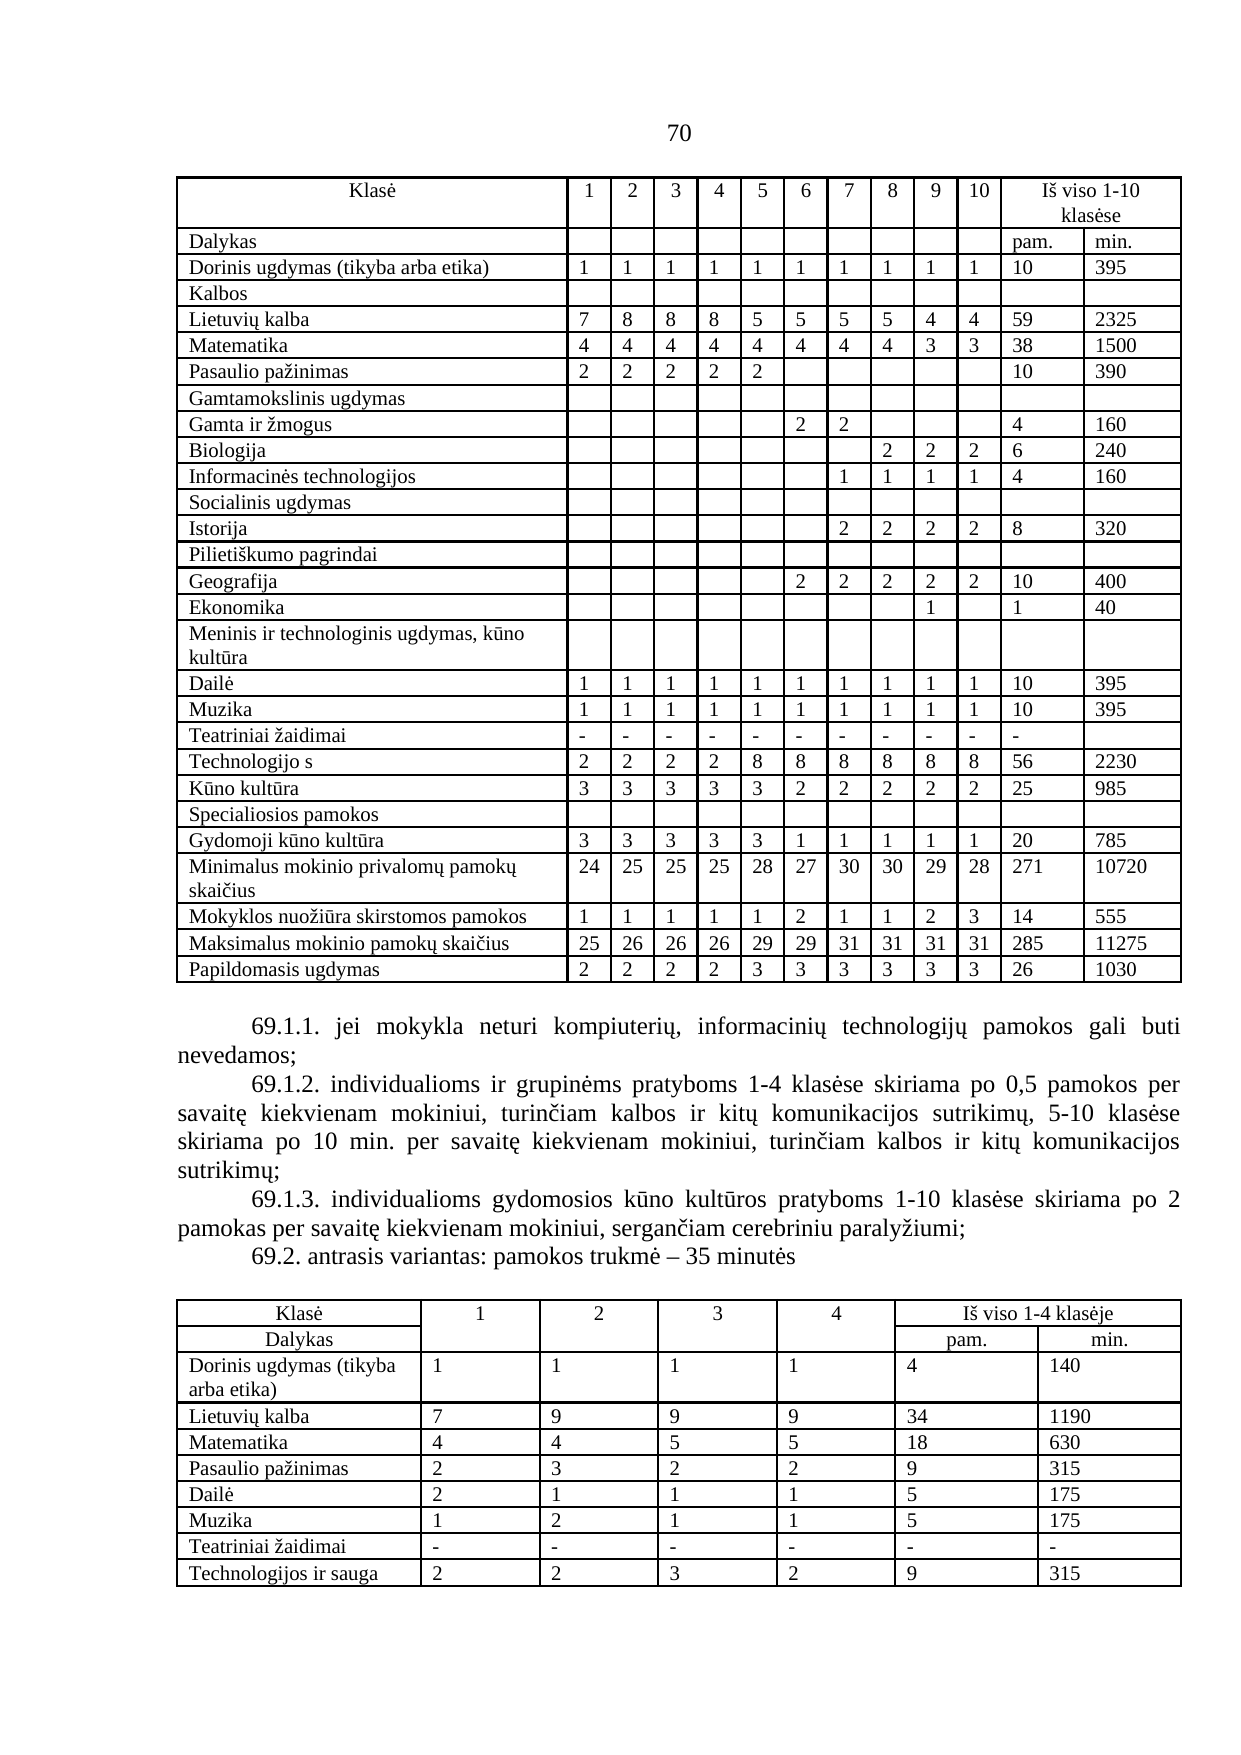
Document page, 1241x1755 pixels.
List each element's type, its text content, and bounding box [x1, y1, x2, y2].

table_cell [915, 621, 956, 669]
table_cell [699, 621, 740, 669]
table_cell [569, 229, 610, 253]
table_header 1 [422, 1301, 539, 1351]
table_cell Minimalus mokinio privalomų pamokų skaičius [178, 854, 566, 902]
table_cell [829, 595, 870, 619]
table_header 3 [655, 179, 696, 227]
table_cell [569, 621, 610, 669]
table_cell [699, 802, 740, 826]
table_cell 2 [959, 438, 1000, 462]
table_cell 2 [569, 359, 610, 383]
table_cell 3 [569, 828, 610, 852]
table_cell 9 [778, 1404, 894, 1428]
table_cell 175 [1039, 1482, 1180, 1506]
table_cell 26 [699, 930, 740, 954]
table_cell 1 [699, 671, 740, 695]
table_cell [655, 595, 696, 619]
table_cell [742, 516, 783, 540]
table_cell [699, 464, 740, 488]
table_cell 2 [699, 957, 740, 981]
table_cell 3 [829, 957, 870, 981]
table_cell 9 [541, 1404, 657, 1428]
table_cell [1085, 802, 1180, 826]
table_cell 29 [915, 854, 956, 902]
table_cell [742, 621, 783, 669]
table_cell [1002, 386, 1083, 409]
table_cell [655, 386, 696, 409]
table_cell - [659, 1534, 776, 1558]
table_cell - [1002, 723, 1083, 747]
table_cell 1 [872, 904, 913, 928]
table_cell [699, 412, 740, 436]
table_cell [1002, 281, 1083, 305]
table_cell [872, 359, 913, 383]
table_header 2 [541, 1301, 657, 1351]
table_cell 1 [699, 904, 740, 928]
table_cell Kūno kultūra [178, 776, 566, 800]
table_cell 1 [569, 255, 610, 279]
table_cell [742, 490, 783, 514]
table_cell 1 [829, 671, 870, 695]
table_cell [785, 490, 826, 514]
table_cell 27 [785, 854, 826, 902]
table_header 4 [778, 1301, 894, 1351]
table_header 8 [872, 179, 913, 227]
table_cell [699, 543, 740, 566]
table_cell 1 [829, 255, 870, 279]
table_cell 2 [915, 904, 956, 928]
table_cell - [655, 723, 696, 747]
table_cell 2 [612, 957, 653, 981]
table_cell 26 [1002, 957, 1083, 981]
table_cell 1 [959, 828, 1000, 852]
table_cell 25 [1002, 776, 1083, 800]
table_cell 3 [959, 333, 1000, 357]
table_cell [915, 229, 956, 253]
table_cell - [699, 723, 740, 747]
table_cell 56 [1002, 750, 1083, 773]
table_header Klasė [178, 179, 566, 227]
table_cell 28 [742, 854, 783, 902]
table_cell [1002, 621, 1083, 669]
table_cell 1 [959, 671, 1000, 695]
table_cell 1 [785, 255, 826, 279]
table_cell 1 [829, 904, 870, 928]
table_cell 1 [699, 697, 740, 721]
table_cell 3 [959, 957, 1000, 981]
table_cell Pasaulio pažinimas [178, 1456, 420, 1480]
table_cell 785 [1085, 828, 1180, 852]
table_cell [569, 543, 610, 566]
table_cell [785, 438, 826, 462]
table_cell 10 [1002, 359, 1083, 383]
table_cell 4 [785, 333, 826, 357]
table_cell 4 [655, 333, 696, 357]
table_cell 2 [655, 750, 696, 773]
table_cell [915, 281, 956, 305]
table_cell Dalykas [178, 1327, 420, 1351]
table_cell Kalbos [178, 281, 566, 305]
table_cell Dorinis ugdymas (tikyba arba etika) [178, 255, 566, 279]
table_cell [742, 229, 783, 253]
table_cell 1 [785, 828, 826, 852]
table_cell 10720 [1085, 854, 1180, 902]
table_cell 2 [778, 1560, 894, 1584]
table_cell [915, 802, 956, 826]
table_cell [959, 386, 1000, 409]
table_cell 6 [1002, 438, 1083, 462]
table_cell 2 [659, 1456, 776, 1480]
table_cell 4 [541, 1430, 657, 1454]
table_cell 3 [872, 957, 913, 981]
table_cell [915, 386, 956, 409]
table_cell - [915, 723, 956, 747]
table_cell 10 [1002, 569, 1083, 593]
table_header Iš viso 1-10 klasėse [1002, 179, 1180, 227]
table_cell 7 [569, 307, 610, 331]
table_cell 2 [829, 776, 870, 800]
table_cell 3 [612, 776, 653, 800]
table_cell 2 [699, 359, 740, 383]
table_cell 9 [896, 1456, 1037, 1480]
table_cell 1 [569, 697, 610, 721]
table_cell [1085, 386, 1180, 409]
table_cell 2 [778, 1456, 894, 1480]
table_header 2 [612, 179, 653, 227]
table_cell [1002, 543, 1083, 566]
table_cell 1 [541, 1482, 657, 1506]
table_cell 4 [915, 307, 956, 331]
table_cell 20 [1002, 828, 1083, 852]
table_cell 5 [742, 307, 783, 331]
table_cell [872, 412, 913, 436]
table_cell 2 [422, 1456, 539, 1480]
table_cell 1 [778, 1482, 894, 1506]
table_cell [872, 543, 913, 566]
table_cell - [959, 723, 1000, 747]
table_header 10 [959, 179, 1000, 227]
table_cell [699, 229, 740, 253]
table_cell 29 [785, 930, 826, 954]
table_cell [1085, 723, 1180, 747]
table_cell 4 [742, 333, 783, 357]
table_header 1 [569, 179, 610, 227]
table_cell 25 [612, 854, 653, 902]
table_cell 4 [829, 333, 870, 357]
table_cell [1002, 490, 1083, 514]
table_cell Lietuvių kalba [178, 1404, 420, 1428]
table_cell 1 [872, 828, 913, 852]
table_cell 400 [1085, 569, 1180, 593]
table_cell 9 [896, 1560, 1037, 1584]
table_cell 320 [1085, 516, 1180, 540]
table_cell 2 [872, 776, 913, 800]
table_cell Socialinis ugdymas [178, 490, 566, 514]
table_cell 28 [959, 854, 1000, 902]
table_header 9 [915, 179, 956, 227]
table_cell Matematika [178, 333, 566, 357]
table_cell 4 [1002, 464, 1083, 488]
table_cell 25 [569, 930, 610, 954]
table_cell [742, 412, 783, 436]
table_cell 2 [785, 904, 826, 928]
table_cell 4 [1002, 412, 1083, 436]
table_cell [612, 386, 653, 409]
table_cell [915, 490, 956, 514]
table_cell 3 [959, 904, 1000, 928]
table_cell 18 [896, 1430, 1037, 1454]
table_cell 1030 [1085, 957, 1180, 981]
table_cell 1 [659, 1353, 776, 1401]
table_cell 3 [699, 776, 740, 800]
table_cell Gamtamokslinis ugdymas [178, 386, 566, 409]
table_cell 1 [612, 904, 653, 928]
table_cell 59 [1002, 307, 1083, 331]
table_cell 30 [829, 854, 870, 902]
table_cell 5 [896, 1482, 1037, 1506]
table_cell 1 [785, 671, 826, 695]
table_cell 10 [1002, 671, 1083, 695]
table_cell [612, 569, 653, 593]
table_cell 31 [872, 930, 913, 954]
table_cell 2 [612, 359, 653, 383]
table_cell [569, 412, 610, 436]
table_cell 555 [1085, 904, 1180, 928]
table_cell 5 [829, 307, 870, 331]
table_cell 2 [829, 569, 870, 593]
table_cell 2 [959, 569, 1000, 593]
table_header Klasė [178, 1301, 420, 1325]
table_cell 1 [655, 255, 696, 279]
table_cell 2 [699, 750, 740, 773]
table_cell 2 [569, 957, 610, 981]
table_cell 315 [1039, 1456, 1180, 1480]
table_cell [612, 464, 653, 488]
table_cell - [872, 723, 913, 747]
table_cell 8 [872, 750, 913, 773]
table_cell 1 [778, 1353, 894, 1401]
table_cell - [569, 723, 610, 747]
table_cell Biologija [178, 438, 566, 462]
table_cell 1 [872, 697, 913, 721]
table_cell [829, 543, 870, 566]
table_cell 1 [612, 697, 653, 721]
table_cell 3 [659, 1560, 776, 1584]
table_cell [1002, 802, 1083, 826]
table_cell [612, 802, 653, 826]
table_cell Mokyklos nuožiūra skirstomos pamokos [178, 904, 566, 928]
table_cell 25 [655, 854, 696, 902]
table_cell [959, 359, 1000, 383]
table_cell - [742, 723, 783, 747]
table_cell [959, 543, 1000, 566]
table_cell 8 [829, 750, 870, 773]
table_cell 1 [655, 697, 696, 721]
table_cell [699, 281, 740, 305]
table_cell Gydomoji kūno kultūra [178, 828, 566, 852]
table_cell [742, 281, 783, 305]
table_cell Specialiosios pamokos [178, 802, 566, 826]
table_cell 2 [915, 438, 956, 462]
table_cell 1 [659, 1508, 776, 1532]
table_cell pam. [1002, 229, 1083, 253]
table_cell - [612, 723, 653, 747]
table_cell Meninis ir technologinis ugdymas, kūno kultūra [178, 621, 566, 669]
table_cell 1 [872, 255, 913, 279]
table_cell [699, 438, 740, 462]
table_cell 395 [1085, 697, 1180, 721]
table_cell 2 [785, 569, 826, 593]
table_cell 8 [699, 307, 740, 331]
table_cell 395 [1085, 255, 1180, 279]
table_cell [959, 281, 1000, 305]
table_cell 3 [915, 957, 956, 981]
table_cell 2 [785, 412, 826, 436]
table_cell 1 [699, 255, 740, 279]
table_cell 2 [872, 438, 913, 462]
table_cell [699, 516, 740, 540]
table_cell 2 [915, 569, 956, 593]
table_cell min. [1039, 1327, 1180, 1351]
table_cell 390 [1085, 359, 1180, 383]
table_cell 1500 [1085, 333, 1180, 357]
table_cell 1 [655, 671, 696, 695]
table_cell [785, 229, 826, 253]
table_cell 1 [659, 1482, 776, 1506]
table_cell 5 [659, 1430, 776, 1454]
table_cell Istorija [178, 516, 566, 540]
table_cell 4 [699, 333, 740, 357]
table_cell 1 [915, 828, 956, 852]
table_cell 5 [778, 1430, 894, 1454]
table_cell - [896, 1534, 1037, 1558]
table_cell [612, 595, 653, 619]
table_cell 1 [742, 255, 783, 279]
table_cell 1 [915, 671, 956, 695]
table_cell 1 [422, 1508, 539, 1532]
table_cell [612, 516, 653, 540]
table_cell Teatriniai žaidimai [178, 1534, 420, 1558]
table_cell [959, 412, 1000, 436]
table_cell [829, 438, 870, 462]
table_cell 3 [785, 957, 826, 981]
table_cell [569, 281, 610, 305]
table_cell [785, 386, 826, 409]
table_cell 3 [699, 828, 740, 852]
table_cell [872, 595, 913, 619]
table_cell [569, 595, 610, 619]
table_cell [742, 543, 783, 566]
table_cell 1 [612, 671, 653, 695]
table_cell 2 [541, 1560, 657, 1584]
text 69.2. antrasis variantas: pamokos trukmė – 35 minutės [177, 1241, 1181, 1270]
table_cell 31 [915, 930, 956, 954]
table_cell Informacinės technologijos [178, 464, 566, 488]
table_cell 34 [896, 1404, 1037, 1428]
table_cell 38 [1002, 333, 1083, 357]
table_cell [872, 386, 913, 409]
table_cell [959, 490, 1000, 514]
table_cell 26 [655, 930, 696, 954]
table_cell [569, 464, 610, 488]
table_cell 8 [612, 307, 653, 331]
table_cell 1 [1002, 595, 1083, 619]
table_cell [872, 621, 913, 669]
table_cell [655, 229, 696, 253]
table_cell Ekonomika [178, 595, 566, 619]
table_cell 26 [612, 930, 653, 954]
table_cell [785, 802, 826, 826]
text 69.1.3. individualioms gydomosios kūno kultūros pratyboms 1-10 klasėse skiriama po 2 pamokas per savaitę kiekvienam mokiniui, sergančiam cerebriniu paralyžiumi; [177, 1184, 1181, 1241]
table_cell 1 [569, 904, 610, 928]
table_cell Lietuvių kalba [178, 307, 566, 331]
table_cell Matematika [178, 1430, 420, 1454]
table_cell Dalykas [178, 229, 566, 253]
table_cell 4 [612, 333, 653, 357]
table_cell [785, 281, 826, 305]
table_cell 25 [699, 854, 740, 902]
table_cell 2 [959, 776, 1000, 800]
table_cell [612, 412, 653, 436]
table_cell [699, 386, 740, 409]
table_cell [655, 802, 696, 826]
table_cell 2 [785, 776, 826, 800]
table_cell 2 [872, 516, 913, 540]
table_cell 31 [959, 930, 1000, 954]
table_cell 1 [872, 671, 913, 695]
table_cell Muzika [178, 1508, 420, 1532]
table_cell [655, 438, 696, 462]
table_cell 2 [742, 359, 783, 383]
table_cell 1 [915, 255, 956, 279]
table_cell 1 [959, 464, 1000, 488]
table_cell Pilietiškumo pagrindai [178, 543, 566, 566]
table_cell [699, 595, 740, 619]
table_cell [829, 490, 870, 514]
table_cell min. [1085, 229, 1180, 253]
table_cell 2 [422, 1560, 539, 1584]
table_cell 630 [1039, 1430, 1180, 1454]
table_cell 4 [422, 1430, 539, 1454]
table_cell - [422, 1534, 539, 1558]
table_cell - [785, 723, 826, 747]
table_cell 3 [612, 828, 653, 852]
table_cell 4 [896, 1353, 1037, 1401]
table_cell 9 [659, 1404, 776, 1428]
table_cell 30 [872, 854, 913, 902]
table_cell [785, 464, 826, 488]
table_cell Technologijos ir sauga [178, 1560, 420, 1584]
table_cell 2 [541, 1508, 657, 1532]
table_cell 2 [959, 516, 1000, 540]
table_cell 24 [569, 854, 610, 902]
table_cell [612, 281, 653, 305]
table_cell [829, 281, 870, 305]
table_cell Dorinis ugdymas (tikyba arba etika) [178, 1353, 420, 1401]
table_cell [742, 802, 783, 826]
text 69.1.1. jei mokykla neturi kompiuterių, informacinių technologijų pamokos gali buti nevedamos; [177, 1011, 1181, 1069]
table_cell [872, 281, 913, 305]
table_cell 4 [569, 333, 610, 357]
table_cell [872, 802, 913, 826]
table_cell 3 [655, 776, 696, 800]
table_header 4 [699, 179, 740, 227]
table_cell 3 [742, 776, 783, 800]
table_cell 10 [1002, 697, 1083, 721]
table_cell [655, 621, 696, 669]
table_cell Dailė [178, 671, 566, 695]
table_cell [829, 359, 870, 383]
table_cell Muzika [178, 697, 566, 721]
table_cell - [778, 1534, 894, 1558]
table_header 6 [785, 179, 826, 227]
table_cell 1 [829, 464, 870, 488]
table_cell 40 [1085, 595, 1180, 619]
table_cell [569, 569, 610, 593]
table_cell [742, 464, 783, 488]
table_cell [742, 386, 783, 409]
table_header 3 [659, 1301, 776, 1351]
table_cell 2 [829, 412, 870, 436]
table_cell 5 [785, 307, 826, 331]
table_cell [569, 438, 610, 462]
table_cell [959, 595, 1000, 619]
table_cell [959, 621, 1000, 669]
table_cell [655, 464, 696, 488]
table_cell Geografija [178, 569, 566, 593]
table_cell 175 [1039, 1508, 1180, 1532]
table_cell 395 [1085, 671, 1180, 695]
table_cell 2 [915, 516, 956, 540]
table_cell Dailė [178, 1482, 420, 1506]
table_cell [915, 543, 956, 566]
table_cell [785, 543, 826, 566]
table_cell 7 [422, 1404, 539, 1428]
table_cell 11275 [1085, 930, 1180, 954]
table_cell 1 [915, 697, 956, 721]
table_cell 14 [1002, 904, 1083, 928]
table_cell 8 [1002, 516, 1083, 540]
table_cell 2 [612, 750, 653, 773]
table_cell [959, 229, 1000, 253]
table_cell 1 [785, 697, 826, 721]
table_cell 8 [959, 750, 1000, 773]
table_cell 315 [1039, 1560, 1180, 1584]
table_cell Gamta ir žmogus [178, 412, 566, 436]
table_cell 2 [569, 750, 610, 773]
table_cell 1 [569, 671, 610, 695]
table_cell 1 [872, 464, 913, 488]
table_cell [655, 543, 696, 566]
table_cell 2 [655, 957, 696, 981]
table_cell Papildomasis ugdymas [178, 957, 566, 981]
table_cell 240 [1085, 438, 1180, 462]
table_cell 1 [742, 904, 783, 928]
table_cell [655, 412, 696, 436]
table_cell [915, 412, 956, 436]
table_cell [785, 595, 826, 619]
table_cell 1 [915, 464, 956, 488]
table_cell 1 [778, 1508, 894, 1532]
table_cell 1 [655, 904, 696, 928]
table_cell 8 [785, 750, 826, 773]
table_cell [655, 569, 696, 593]
table_cell 1 [612, 255, 653, 279]
table_cell 3 [569, 776, 610, 800]
table_cell 29 [742, 930, 783, 954]
table_cell [569, 802, 610, 826]
table_cell 3 [915, 333, 956, 357]
table_cell Pasaulio pažinimas [178, 359, 566, 383]
table_cell [569, 516, 610, 540]
table_cell [959, 802, 1000, 826]
table_cell 1 [959, 697, 1000, 721]
table_cell 8 [915, 750, 956, 773]
table_cell [829, 229, 870, 253]
table_cell 4 [959, 307, 1000, 331]
table_cell [742, 595, 783, 619]
table_cell 285 [1002, 930, 1083, 954]
table_cell [785, 359, 826, 383]
table_cell 10 [1002, 255, 1083, 279]
table_cell 1 [422, 1353, 539, 1401]
table_cell [612, 621, 653, 669]
table_cell 160 [1085, 412, 1180, 436]
table_cell 1 [541, 1353, 657, 1401]
table_cell [742, 438, 783, 462]
table_cell 2 [872, 569, 913, 593]
table_cell Technologijo s [178, 750, 566, 773]
table_cell pam. [896, 1327, 1037, 1351]
table_cell 3 [742, 957, 783, 981]
table_cell 1190 [1039, 1404, 1180, 1428]
table_cell 8 [742, 750, 783, 773]
table_cell 5 [896, 1508, 1037, 1532]
table_cell 2 [655, 359, 696, 383]
table_cell - [541, 1534, 657, 1558]
table_cell [785, 621, 826, 669]
table_cell 5 [872, 307, 913, 331]
table_header 5 [742, 179, 783, 227]
table_header 7 [829, 179, 870, 227]
table_cell 2 [915, 776, 956, 800]
table_cell 31 [829, 930, 870, 954]
table_cell [742, 569, 783, 593]
table_cell 160 [1085, 464, 1180, 488]
table_cell [829, 802, 870, 826]
table_cell [1085, 543, 1180, 566]
table_cell [612, 229, 653, 253]
table_cell 985 [1085, 776, 1180, 800]
table_cell 1 [742, 697, 783, 721]
table_cell [699, 569, 740, 593]
table_cell [829, 386, 870, 409]
table_cell [655, 490, 696, 514]
table_cell 1 [959, 255, 1000, 279]
table_cell 3 [541, 1456, 657, 1480]
table_cell 3 [742, 828, 783, 852]
table_cell [872, 490, 913, 514]
table_cell 2230 [1085, 750, 1180, 773]
table_cell [569, 490, 610, 514]
table_cell [655, 516, 696, 540]
table_cell 3 [655, 828, 696, 852]
table_cell 4 [872, 333, 913, 357]
table_cell [569, 386, 610, 409]
table_cell [612, 438, 653, 462]
table_cell [872, 229, 913, 253]
table_cell [1085, 490, 1180, 514]
table_header Iš viso 1-4 klasėje [896, 1301, 1180, 1325]
table_cell [655, 281, 696, 305]
table_cell 1 [829, 828, 870, 852]
table_cell Maksimalus mokinio pamokų skaičius [178, 930, 566, 954]
table_cell 8 [655, 307, 696, 331]
table_cell [612, 490, 653, 514]
table_cell - [1039, 1534, 1180, 1558]
table_cell 271 [1002, 854, 1083, 902]
table_cell [699, 490, 740, 514]
text 69.1.2. individualioms ir grupinėms pratyboms 1-4 klasėse skiriama po 0,5 pamokos per savaitę kiekvienam mokiniui, turinčiam kalbos ir kitų komunikacijos sutrikimų, 5-10 klasėse skiriama po 10 min. per savaitę kiekvienam mokiniui, turinčiam kalbos ir kitų komunikacijos sutrikimų; [177, 1069, 1181, 1184]
table_cell Teatriniai žaidimai [178, 723, 566, 747]
table_cell [612, 543, 653, 566]
table_cell [915, 359, 956, 383]
table_cell [1085, 621, 1180, 669]
table_cell 1 [742, 671, 783, 695]
table_cell 2 [829, 516, 870, 540]
table_cell [785, 516, 826, 540]
table_cell 1 [829, 697, 870, 721]
table_cell 1 [915, 595, 956, 619]
table_cell [829, 621, 870, 669]
table_cell 140 [1039, 1353, 1180, 1401]
table_cell 2325 [1085, 307, 1180, 331]
table_cell 2 [422, 1482, 539, 1506]
table_cell [1085, 281, 1180, 305]
table_cell - [829, 723, 870, 747]
